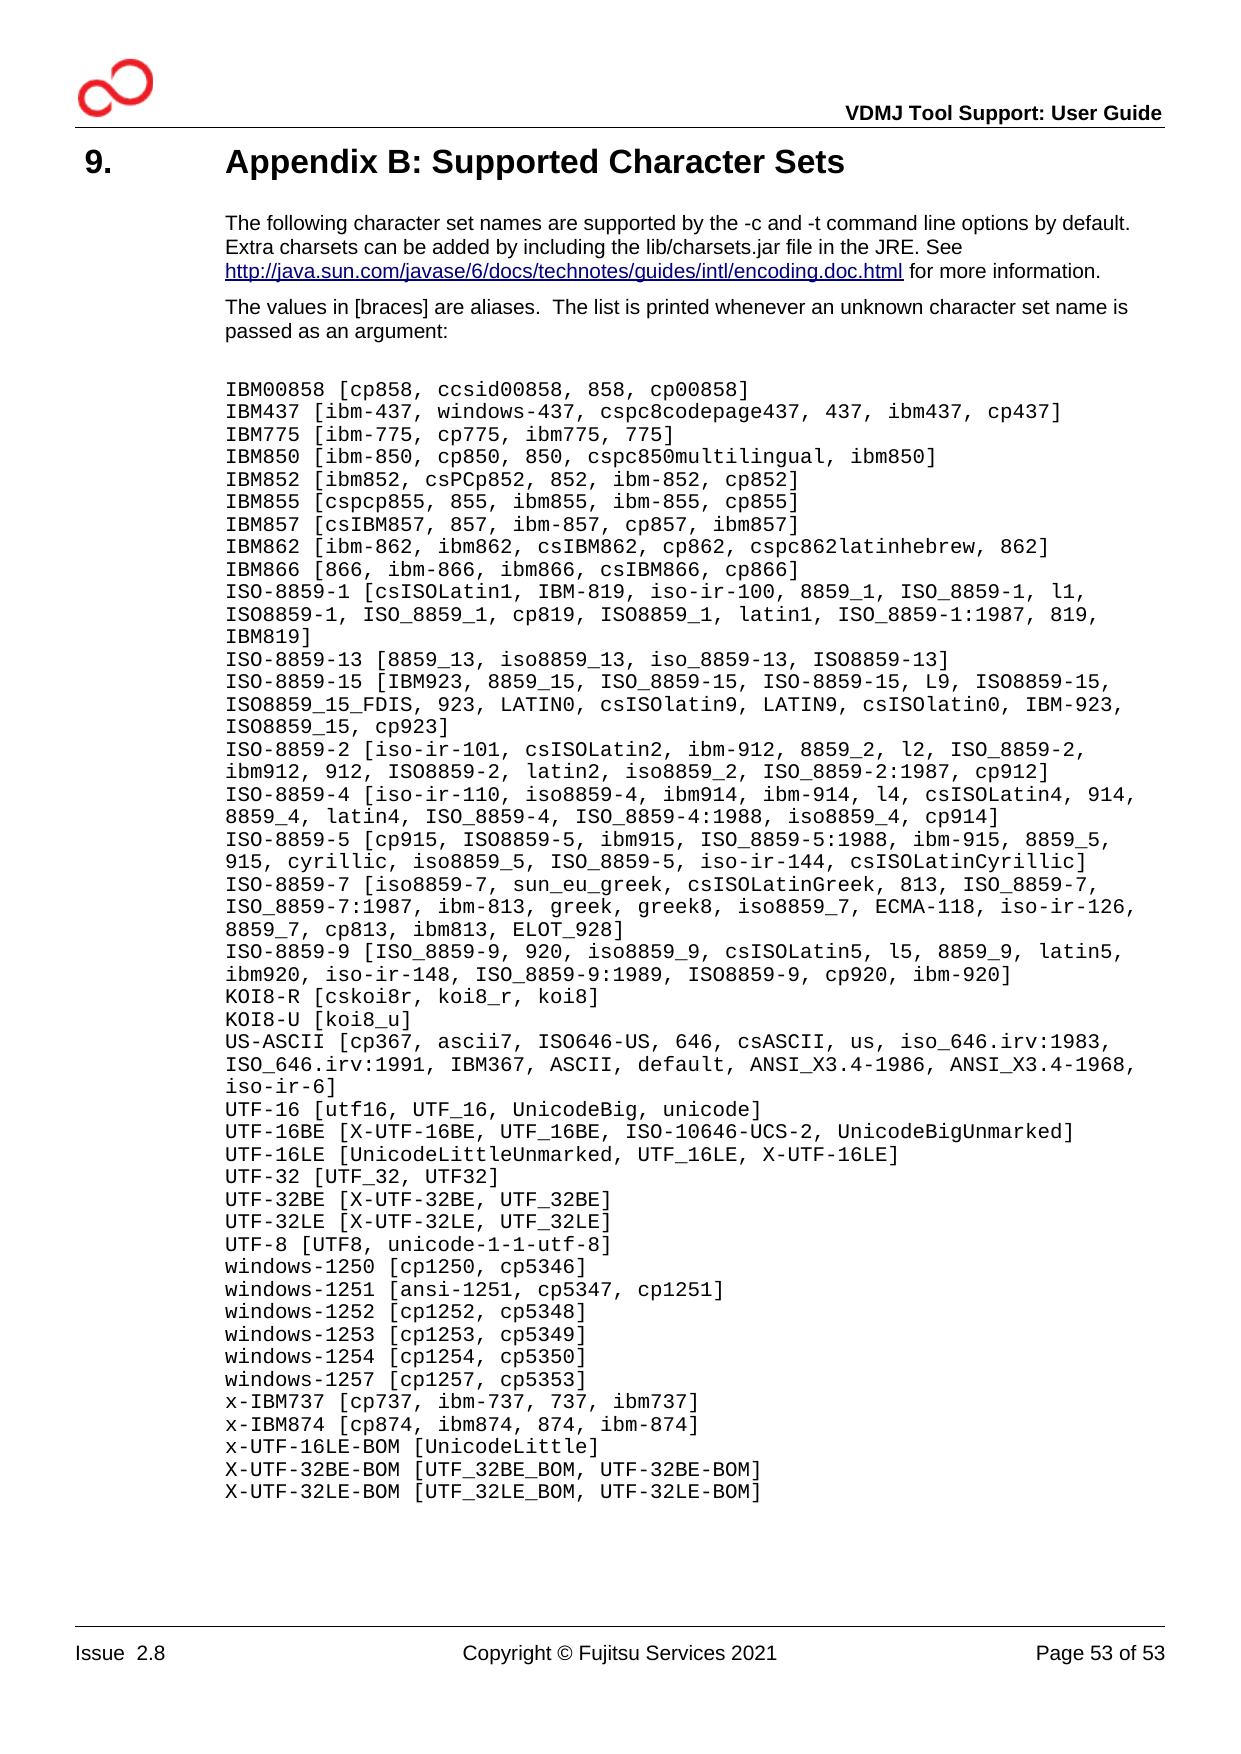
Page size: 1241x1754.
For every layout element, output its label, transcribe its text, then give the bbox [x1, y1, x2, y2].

text ISO-8859-5 [cp915, ISO8859-5, ibm915, ISO_8859-5:1988, ibm-915, 8859_5, 915, cyrillic, iso8859_5, ISO_8859-5, iso-ir-144, csISOLatinCyrillic] [225, 828, 1165, 873]
text UTF-32 [UTF_32, UTF32] [225, 1166, 1165, 1188]
text windows-1251 [ansi-1251, cp5347, cp1251] [225, 1278, 1165, 1301]
text windows-1257 [cp1257, cp5353] [225, 1368, 1165, 1391]
text ISO-8859-13 [8859_13, iso8859_13, iso_8859-13, ISO8859-13] [225, 648, 1165, 671]
text KOI8-R [cskoi8r, koi8_r, koi8] [225, 986, 1165, 1008]
text UTF-8 [UTF8, unicode-1-1-utf-8] [225, 1233, 1165, 1256]
text ISO-8859-9 [ISO_8859-9, 920, iso8859_9, csISOLatin5, l5, 8859_9, latin5, ibm920, iso-ir-148, ISO_8859-9:1989, ISO8859-9, cp920, ibm-920] [225, 941, 1165, 986]
text UTF-16 [utf16, UTF_16, UnicodeBig, unicode] [225, 1098, 1165, 1121]
text X-UTF-32LE-BOM [UTF_32LE_BOM, UTF-32LE-BOM] [225, 1481, 1165, 1503]
text x-IBM737 [cp737, ibm-737, 737, ibm737] [225, 1391, 1165, 1413]
picture [78, 52, 153, 127]
text UTF-32LE [X-UTF-32LE, UTF_32LE] [225, 1211, 1165, 1233]
text IBM437 [ibm-437, windows-437, cspc8codepage437, 437, ibm437, cp437] [225, 401, 1165, 423]
text ISO-8859-2 [iso-ir-101, csISOLatin2, ibm-912, 8859_2, l2, ISO_8859-2, ibm912, 912, ISO8859-2, latin2, iso8859_2, ISO_8859-2:1987, cp912] [225, 738, 1165, 783]
text UTF-16BE [X-UTF-16BE, UTF_16BE, ISO-10646-UCS-2, UnicodeBigUnmarked] [225, 1121, 1165, 1143]
text UTF-16LE [UnicodeLittleUnmarked, UTF_16LE, X-UTF-16LE] [225, 1143, 1165, 1166]
text The following character set names are supported by the -c and -t command line options by default. Extra charsets can be added by including the lib/charsets.jar file in the JRE. See http://java.sun.com/javase/6/docs/technotes/guides/intl/encoding.doc.html for more information. [225, 211, 1165, 283]
text IBM857 [csIBM857, 857, ibm-857, cp857, ibm857] [225, 513, 1165, 536]
text KOI8-U [koi8_u] [225, 1008, 1165, 1031]
text IBM852 [ibm852, csPCp852, 852, ibm-852, cp852] [225, 468, 1165, 491]
text windows-1253 [cp1253, cp5349] [225, 1323, 1165, 1346]
text IBM855 [cspcp855, 855, ibm855, ibm-855, cp855] [225, 491, 1165, 513]
text windows-1252 [cp1252, cp5348] [225, 1301, 1165, 1323]
text x-IBM874 [cp874, ibm874, 874, ibm-874] [225, 1413, 1165, 1436]
text UTF-32BE [X-UTF-32BE, UTF_32BE] [225, 1188, 1165, 1211]
text windows-1254 [cp1254, cp5350] [225, 1346, 1165, 1368]
text IBM866 [866, ibm-866, ibm866, csIBM866, cp866] [225, 558, 1165, 581]
text ISO-8859-1 [csISOLatin1, IBM-819, iso-ir-100, 8859_1, ISO_8859-1, l1, ISO8859-1, ISO_8859_1, cp819, ISO8859_1, latin1, ISO_8859-1:1987, 819, IBM819] [225, 581, 1165, 648]
text IBM775 [ibm-775, cp775, ibm775, 775] [225, 423, 1165, 446]
text US-ASCII [cp367, ascii7, ISO646-US, 646, csASCII, us, iso_646.irv:1983, ISO_646.irv:1991, IBM367, ASCII, default, ANSI_X3.4-1986, ANSI_X3.4-1968, iso-ir-6] [225, 1031, 1165, 1098]
text IBM850 [ibm-850, cp850, 850, cspc850multilingual, ibm850] [225, 446, 1165, 468]
text ISO-8859-15 [IBM923, 8859_15, ISO_8859-15, ISO-8859-15, L9, ISO8859-15, ISO8859_15_FDIS, 923, LATIN0, csISOlatin9, LATIN9, csISOlatin0, IBM-923, ISO8859_15, cp923] [225, 671, 1165, 738]
text IBM00858 [cp858, ccsid00858, 858, cp00858] [225, 378, 1165, 401]
text windows-1250 [cp1250, cp5346] [225, 1256, 1165, 1278]
text IBM862 [ibm-862, ibm862, csIBM862, cp862, cspc862latinhebrew, 862] [225, 536, 1165, 558]
text ISO-8859-7 [iso8859-7, sun_eu_greek, csISOLatinGreek, 813, ISO_8859-7, ISO_8859-7:1987, ibm-813, greek, greek8, iso8859_7, ECMA-118, iso-ir-126, 8859_7, cp813, ibm813, ELOT_928] [225, 873, 1165, 941]
subtitle Appendix B: Supported Character Sets [75, 143, 1165, 181]
text The values in [braces] are aliases. The list is printed whenever an unknown character set name is passed as an argument: [225, 295, 1165, 343]
text ISO-8859-4 [iso-ir-110, iso8859-4, ibm914, ibm-914, l4, csISOLatin4, 914, 8859_4, latin4, ISO_8859-4, ISO_8859-4:1988, iso8859_4, cp914] [225, 783, 1165, 828]
text X-UTF-32BE-BOM [UTF_32BE_BOM, UTF-32BE-BOM] [225, 1458, 1165, 1481]
text x-UTF-16LE-BOM [UnicodeLittle] [225, 1436, 1165, 1458]
